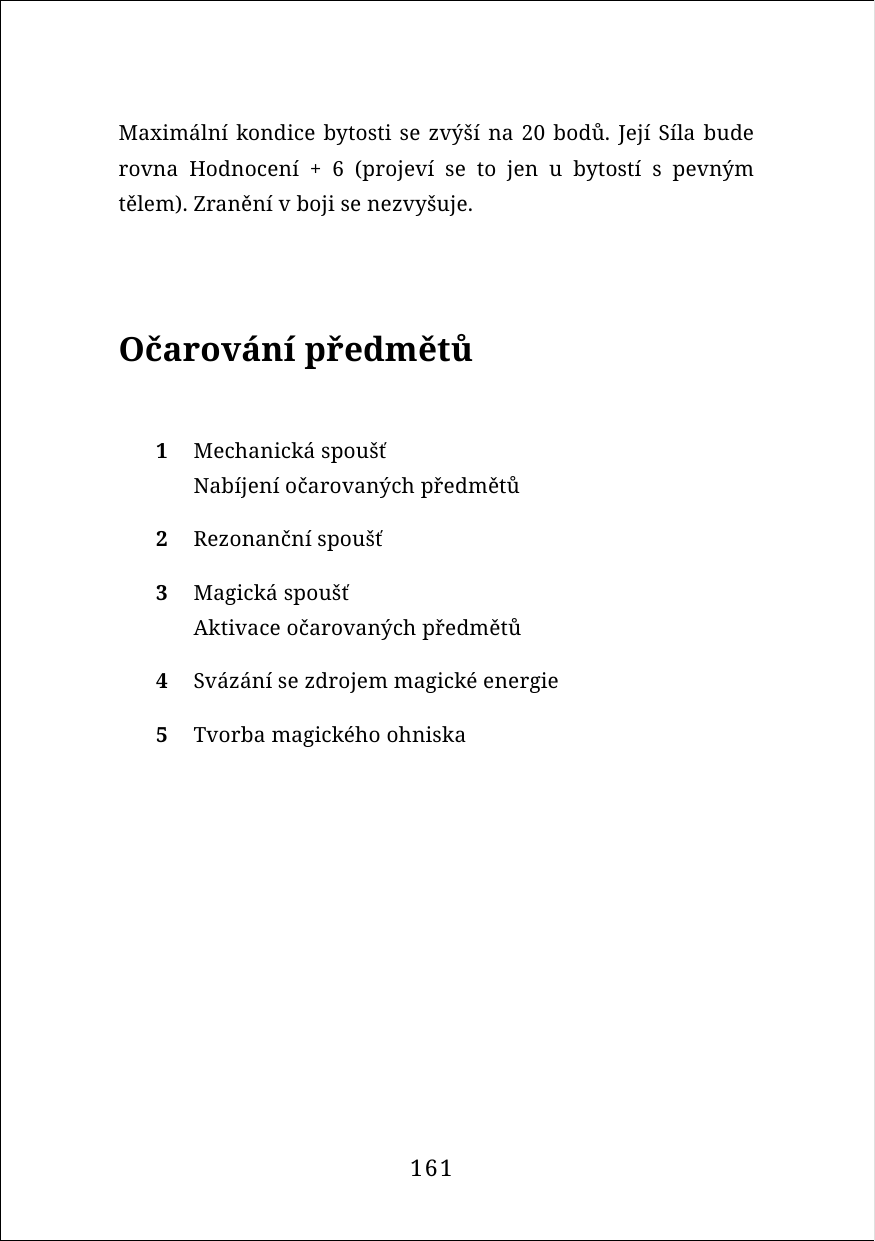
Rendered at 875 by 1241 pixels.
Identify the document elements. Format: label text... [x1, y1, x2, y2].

list Svázání se zdrojem magické energie [156, 666, 756, 695]
list Tvorba magického ohniska [156, 720, 756, 748]
list Rezonanční spoušť [156, 524, 756, 553]
list Mechanická spoušť Nabíjení očarovaných předmětů [156, 436, 756, 500]
list Magická spoušť Aktivace očarovaných předmětů [156, 578, 756, 642]
text Maximální kondice bytosti se zvýší na 20 bodů. Její Síla bude rovna Hodnocení + 6 (projeví se to jen u bytostí s pevným tělem). Zranění v boji se nezvyšuje. [118, 118, 756, 218]
subtitle Očarování předmětů [118, 325, 756, 371]
